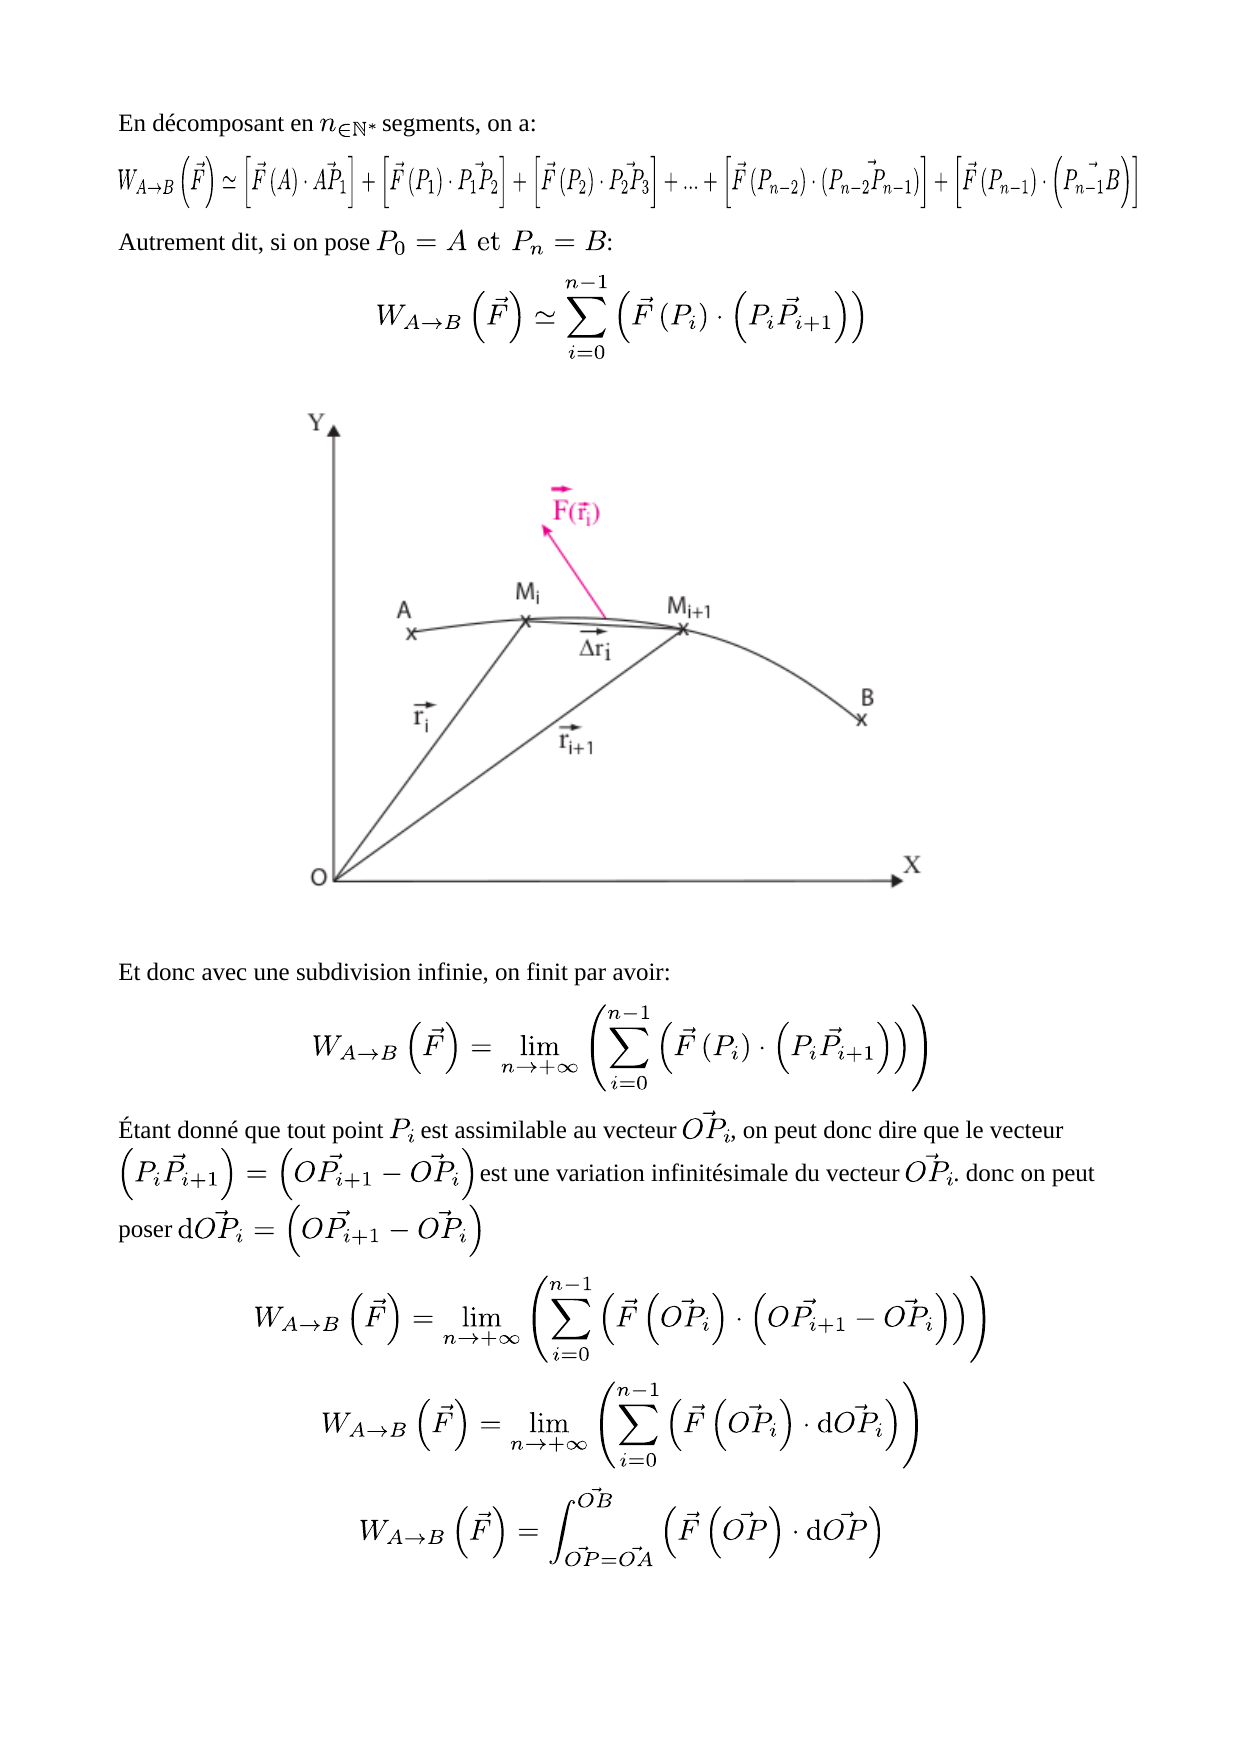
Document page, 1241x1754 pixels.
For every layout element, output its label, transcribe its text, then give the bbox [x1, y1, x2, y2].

text Autrement dit, si on pose : [118, 227, 1122, 256]
picture [284, 387, 972, 917]
text Et donc avec une subdivision infinie, on finit par avoir: [118, 957, 1122, 986]
text Étant donné que tout point est assimilable au vecteur , on peut donc dire que le vecteur est une variation infinitésimale du vecteur . donc on peut poser [118, 1110, 1122, 1257]
text En décomposant en segments, on a: [118, 108, 1122, 137]
